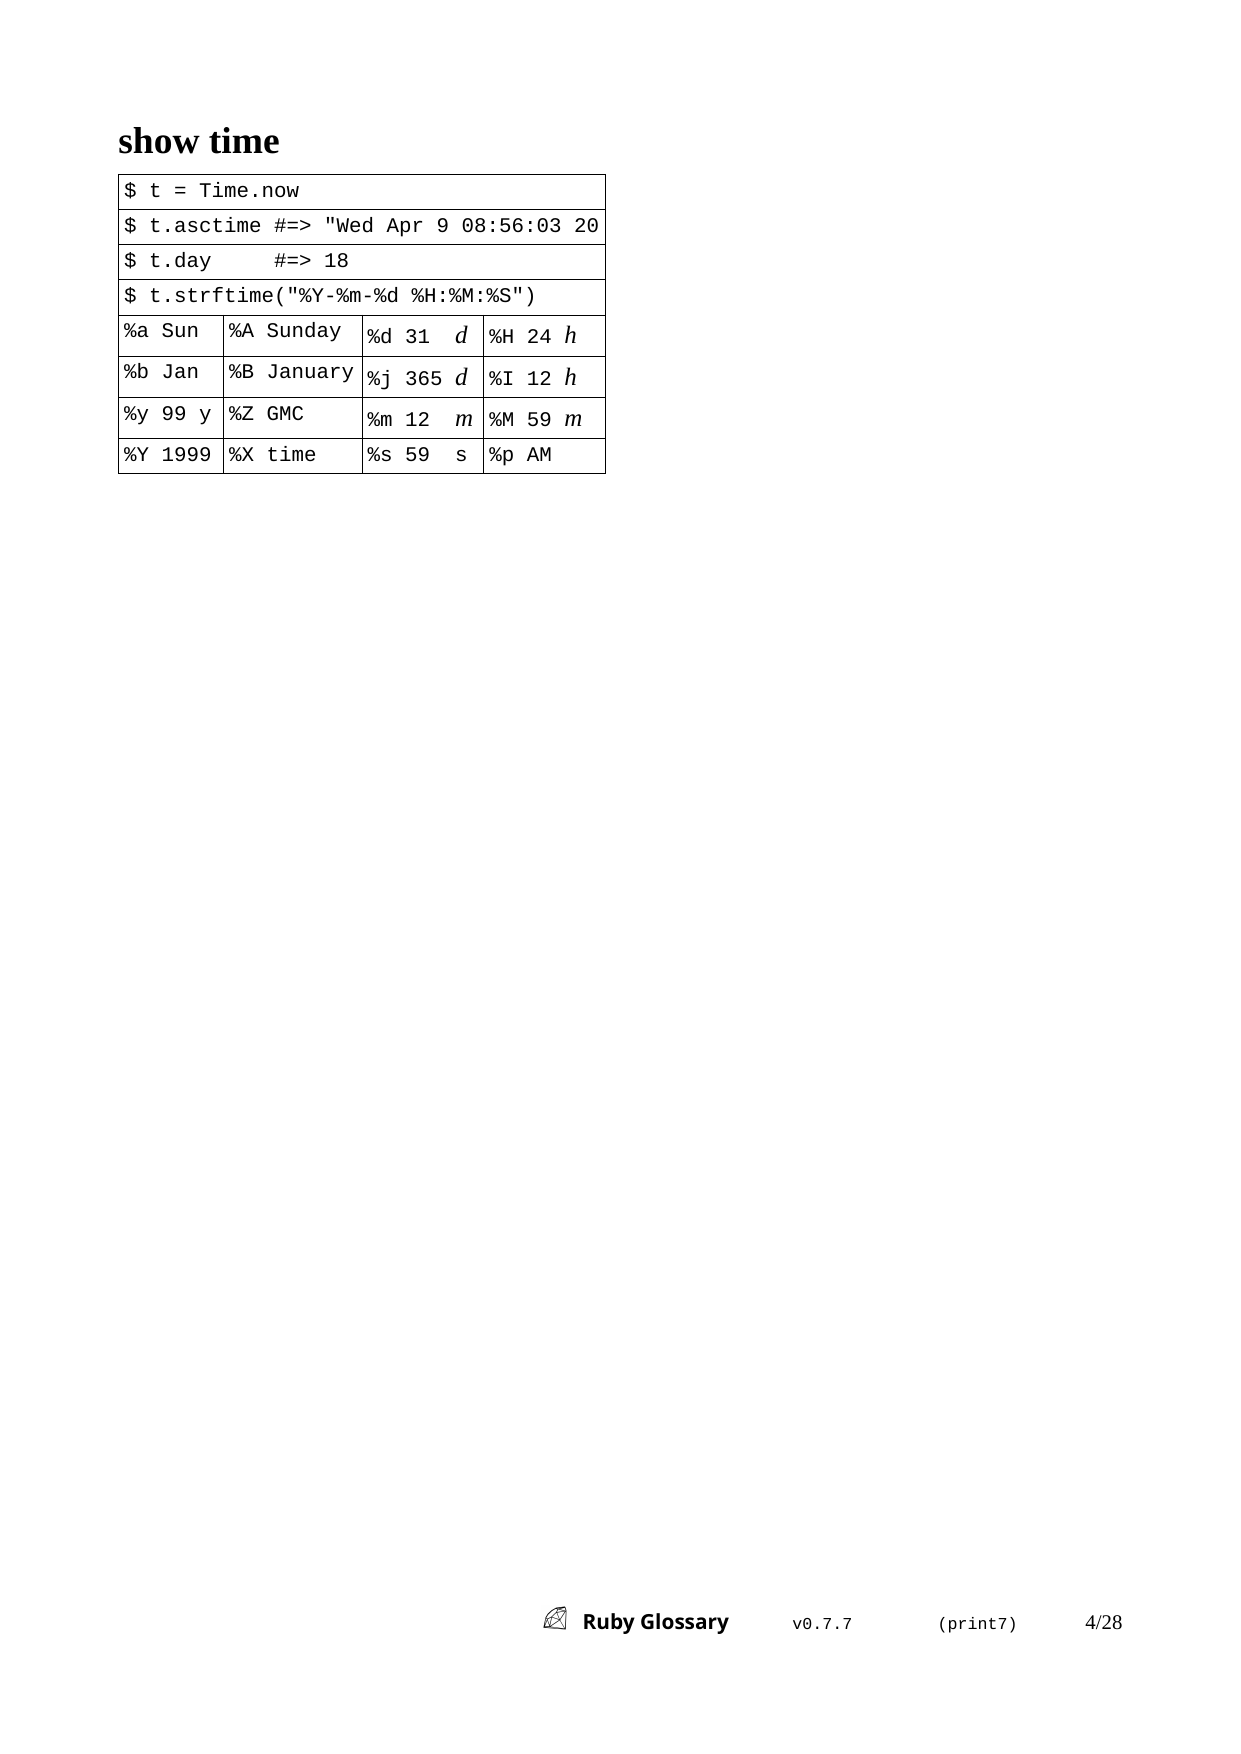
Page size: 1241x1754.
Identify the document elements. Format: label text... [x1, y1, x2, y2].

table_cell $ t.strftime("%Y-%m-%d %H:%M:%S") [119, 280, 605, 314]
table_cell %d 31 d [363, 316, 483, 356]
table_cell $ t.day #=> 18 [119, 245, 605, 279]
table_cell %B January [224, 357, 362, 397]
table_cell %M 59 m [484, 398, 605, 438]
table_cell %H 24 h [484, 316, 605, 356]
table_cell %Y 1999 [119, 439, 223, 473]
picture [541, 1605, 567, 1630]
table_cell %p AM [484, 439, 605, 473]
table_header $ t = Time.now [119, 175, 605, 209]
table_cell %b Jan [119, 357, 223, 397]
subtitle show time [118, 118, 605, 161]
table_cell %y 99 y [119, 398, 223, 438]
table_cell %I 12 h [484, 357, 605, 397]
table_cell %s 59 s [363, 439, 483, 473]
table_cell %m 12 m [363, 398, 483, 438]
table_cell %A Sunday [224, 316, 362, 356]
table_cell $ t.asctime #=> "Wed Apr 9 08:56:03 20 [119, 210, 605, 244]
table_cell %X time [224, 439, 362, 473]
table_cell %Z GMC [224, 398, 362, 438]
table_cell %a Sun [119, 316, 223, 356]
table_cell %j 365 d [363, 357, 483, 397]
